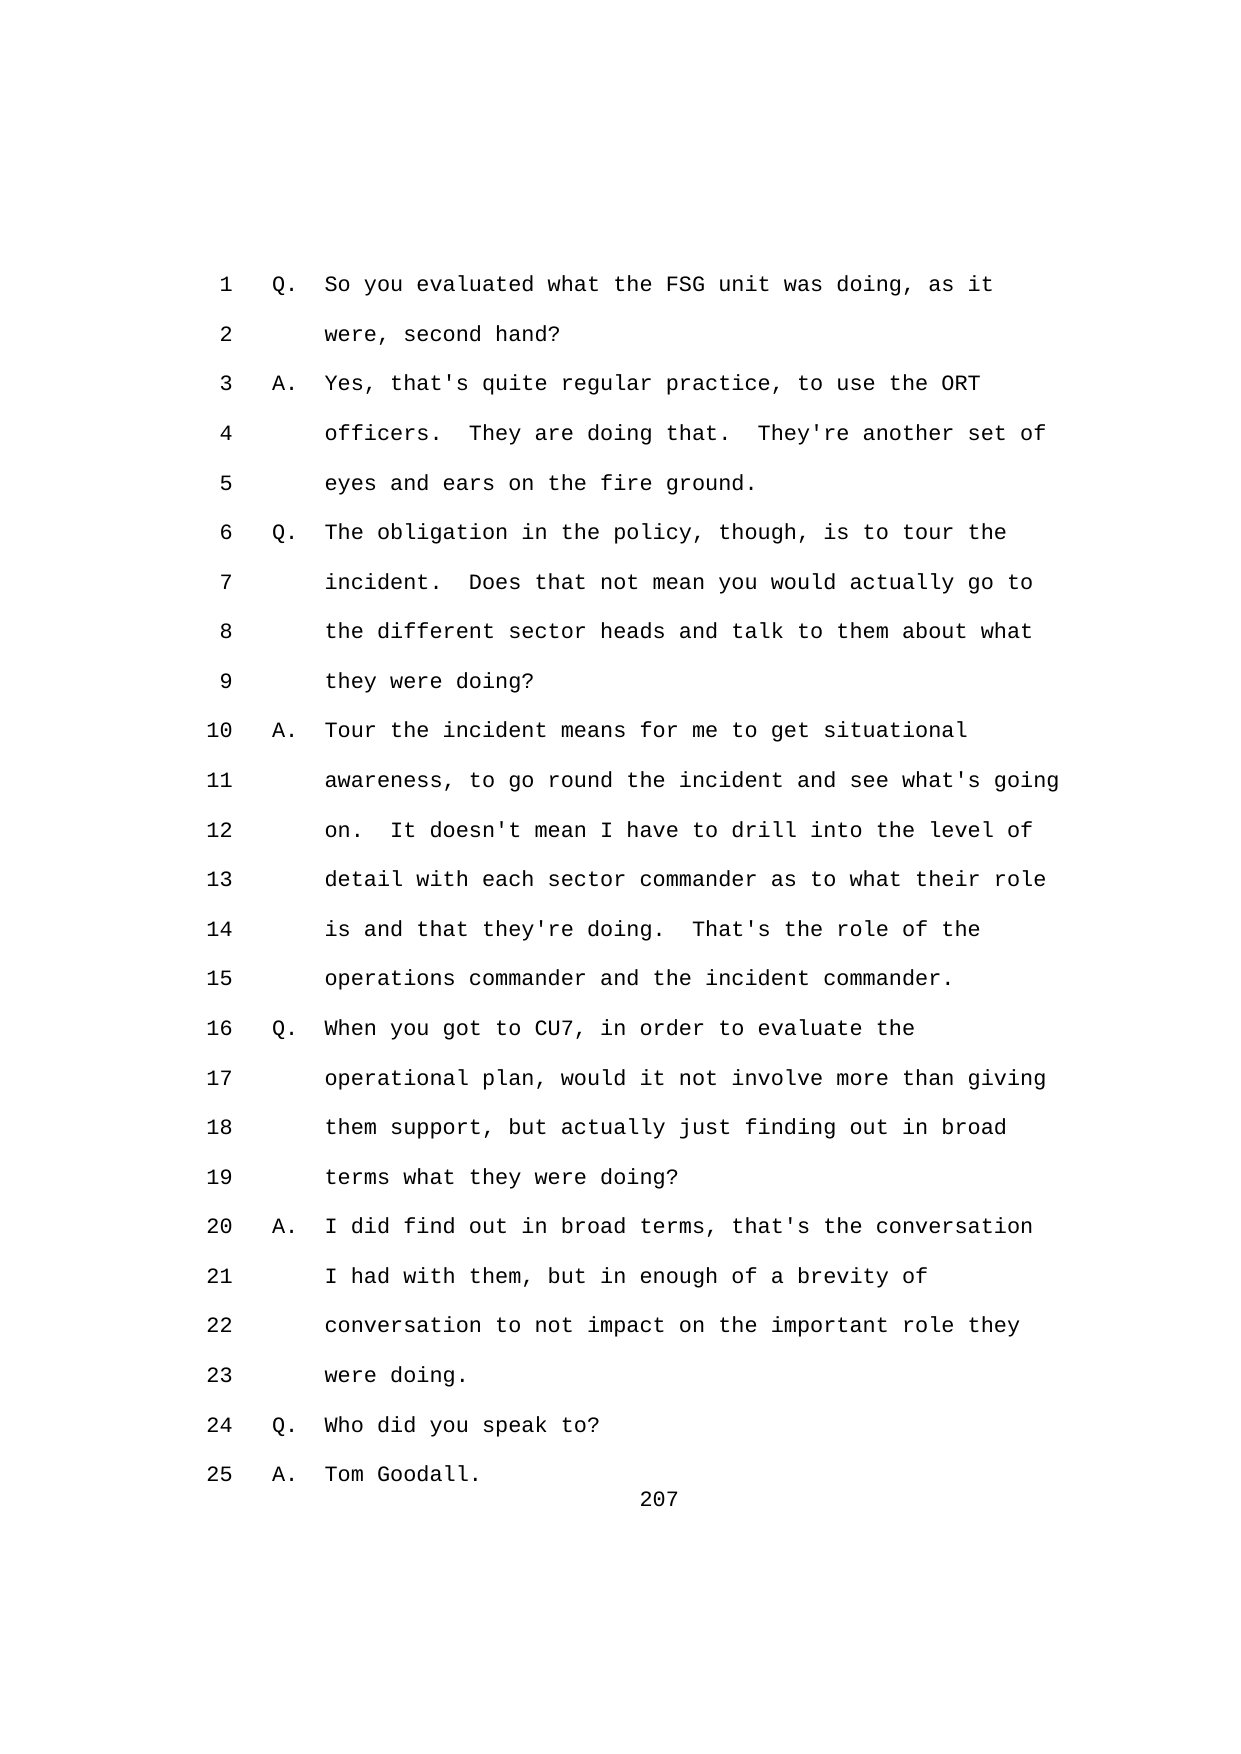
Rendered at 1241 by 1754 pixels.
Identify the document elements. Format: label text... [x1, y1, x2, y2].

text 6 Q. The obligation in the policy, though, is to tour the [75, 521, 1165, 546]
text 24 Q. Who did you speak to? [75, 1414, 1165, 1438]
text 3 A. Yes, that's quite regular practice, to use the ORT [75, 372, 1165, 397]
text 17 operational plan, would it not involve more than giving [75, 1067, 1165, 1091]
text 4 officers. They are doing that. They're another set of [75, 422, 1165, 447]
text 12 on. It doesn't mean I have to drill into the level of [75, 819, 1165, 843]
text 18 them support, but actually just finding out in broad [75, 1116, 1165, 1141]
text 19 terms what they were doing? [75, 1166, 1165, 1191]
text 207 [75, 1488, 1165, 1513]
text 20 A. I did find out in broad terms, that's the conversation [75, 1215, 1165, 1240]
text 10 A. Tour the incident means for me to get situational [75, 719, 1165, 744]
text 11 awareness, to go round the incident and see what's going [75, 769, 1165, 794]
text 8 the different sector heads and talk to them about what [75, 620, 1165, 645]
text 22 conversation to not impact on the important role they [75, 1314, 1165, 1339]
text 23 were doing. [75, 1364, 1165, 1389]
text 1 Q. So you evaluated what the FSG unit was doing, as it [75, 273, 1165, 298]
text 7 incident. Does that not mean you would actually go to [75, 571, 1165, 596]
text 2 were, second hand? [75, 323, 1165, 348]
text 25 A. Tom Goodall. [75, 1463, 1165, 1488]
text 16 Q. When you got to CU7, in order to evaluate the [75, 1017, 1165, 1042]
text 14 is and that they're doing. That's the role of the [75, 918, 1165, 943]
text 9 they were doing? [75, 670, 1165, 695]
text 5 eyes and ears on the fire ground. [75, 472, 1165, 496]
text 15 operations commander and the incident commander. [75, 967, 1165, 992]
text 21 I had with them, but in enough of a brevity of [75, 1265, 1165, 1290]
text 13 detail with each sector commander as to what their role [75, 868, 1165, 893]
